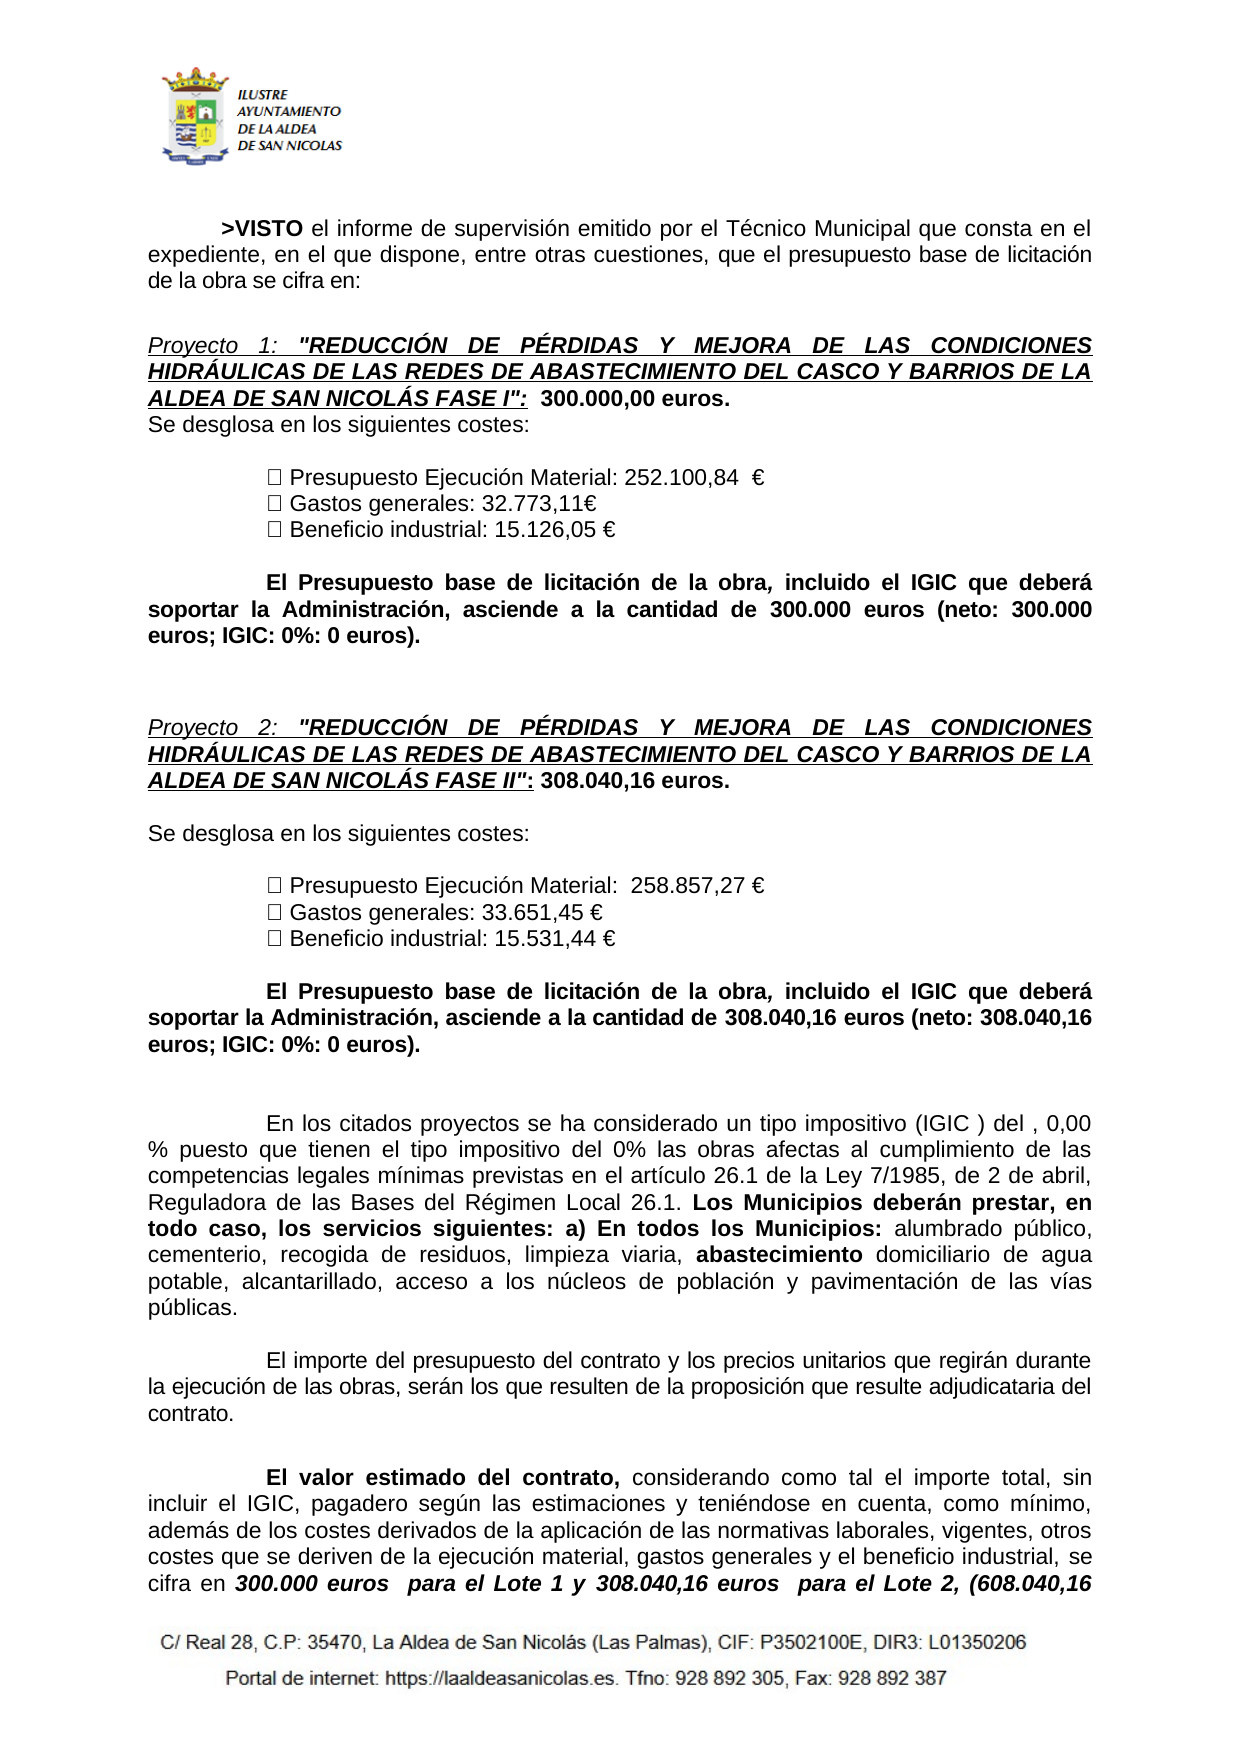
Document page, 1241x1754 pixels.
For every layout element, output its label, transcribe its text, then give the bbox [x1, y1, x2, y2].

text En los citados proyectos se ha considerado un tipo impositivo (IGIC ) del , 0,00 % puesto que tienen el tipo impositivo del 0% las obras afectas al cumplimiento de las competencias legales mínimas previstas en el artículo 26.1 de la Ley 7/1985, de 2 de abril, Reguladora de las Bases del Régimen Local 26.1. Los Municipios deberán prestar, en todo caso, los servicios siguientes: a) En todos los Municipios: alumbrado público, cementerio, recogida de residuos, limpieza viaria, abastecimiento domiciliario de agua potable, alcantarillado, acceso a los núcleos de población y pavimentación de las vías públicas. [148, 1110, 1093, 1321]
text El importe del presupuesto del contrato y los precios unitarios que regirán durante la ejecución de las obras, serán los que resulten de la proposición que resulte adjudicataria del contrato. [148, 1347, 1093, 1426]
text  Gastos generales: 33.651,45 € [148, 899, 1093, 925]
picture [148, 59, 358, 173]
text El valor estimado del contrato, considerando como tal el importe total, sin incluir el IGIC, pagadero según las estimaciones y teniéndose en cuenta, como mínimo, además de los costes derivados de la aplicación de las normativas laborales, vigentes, otros costes que se deriven de la ejecución material, gastos generales y el beneficio industrial, se cifra en 300.000 euros para el Lote 1 y 308.040,16 euros para el Lote 2, (608.040,16 [148, 1464, 1093, 1596]
text Se desglosa en los siguientes costes: [148, 411, 1093, 437]
picture [148, 1626, 1034, 1694]
text El Presupuesto base de licitación de la obra, incluido el IGIC que deberá soportar la Administración, asciende a la cantidad de 308.040,16 euros (neto: 308.040,16 euros; IGIC: 0%: 0 euros). [148, 978, 1093, 1057]
text HIDRÁULICAS DE LAS REDES DE ABASTECIMIENTO DEL CASCO Y BARRIOS DE LA [148, 738, 1093, 764]
text >VISTO el informe de supervisión emitido por el Técnico Municipal que consta en el expediente, en el que dispone, entre otras cuestiones, que el presupuesto base de licitación de la obra se cifra en: [148, 215, 1093, 294]
text  Presupuesto Ejecución Material: 258.857,27 € [148, 872, 1093, 899]
text El Presupuesto base de licitación de la obra, incluido el IGIC que deberá soportar la Administración, asciende a la cantidad de 300.000 euros (neto: 300.000 euros; IGIC: 0%: 0 euros). [148, 569, 1093, 648]
text  Beneficio industrial: 15.126,05 € [148, 516, 1093, 543]
text Proyecto 2: "REDUCCIÓN DE PÉRDIDAS Y MEJORA DE LAS CONDICIONES [148, 714, 1093, 737]
text  Gastos generales: 32.773,11€ [148, 490, 1093, 516]
text ALDEA DE SAN NICOLÁS FASE II": 308.040,16 euros. [148, 765, 1093, 793]
text ALDEA DE SAN NICOLÁS FASE I": 300.000,00 euros. [148, 382, 1093, 411]
text Se desglosa en los siguientes costes: [148, 820, 1093, 846]
text HIDRÁULICAS DE LAS REDES DE ABASTECIMIENTO DEL CASCO Y BARRIOS DE LA [148, 356, 1093, 381]
text Proyecto 1: "REDUCCIÓN DE PÉRDIDAS Y MEJORA DE LAS CONDICIONES [148, 332, 1093, 355]
text  Beneficio industrial: 15.531,44 € [148, 925, 1093, 952]
text  Presupuesto Ejecución Material: 252.100,84 € [148, 464, 1093, 490]
